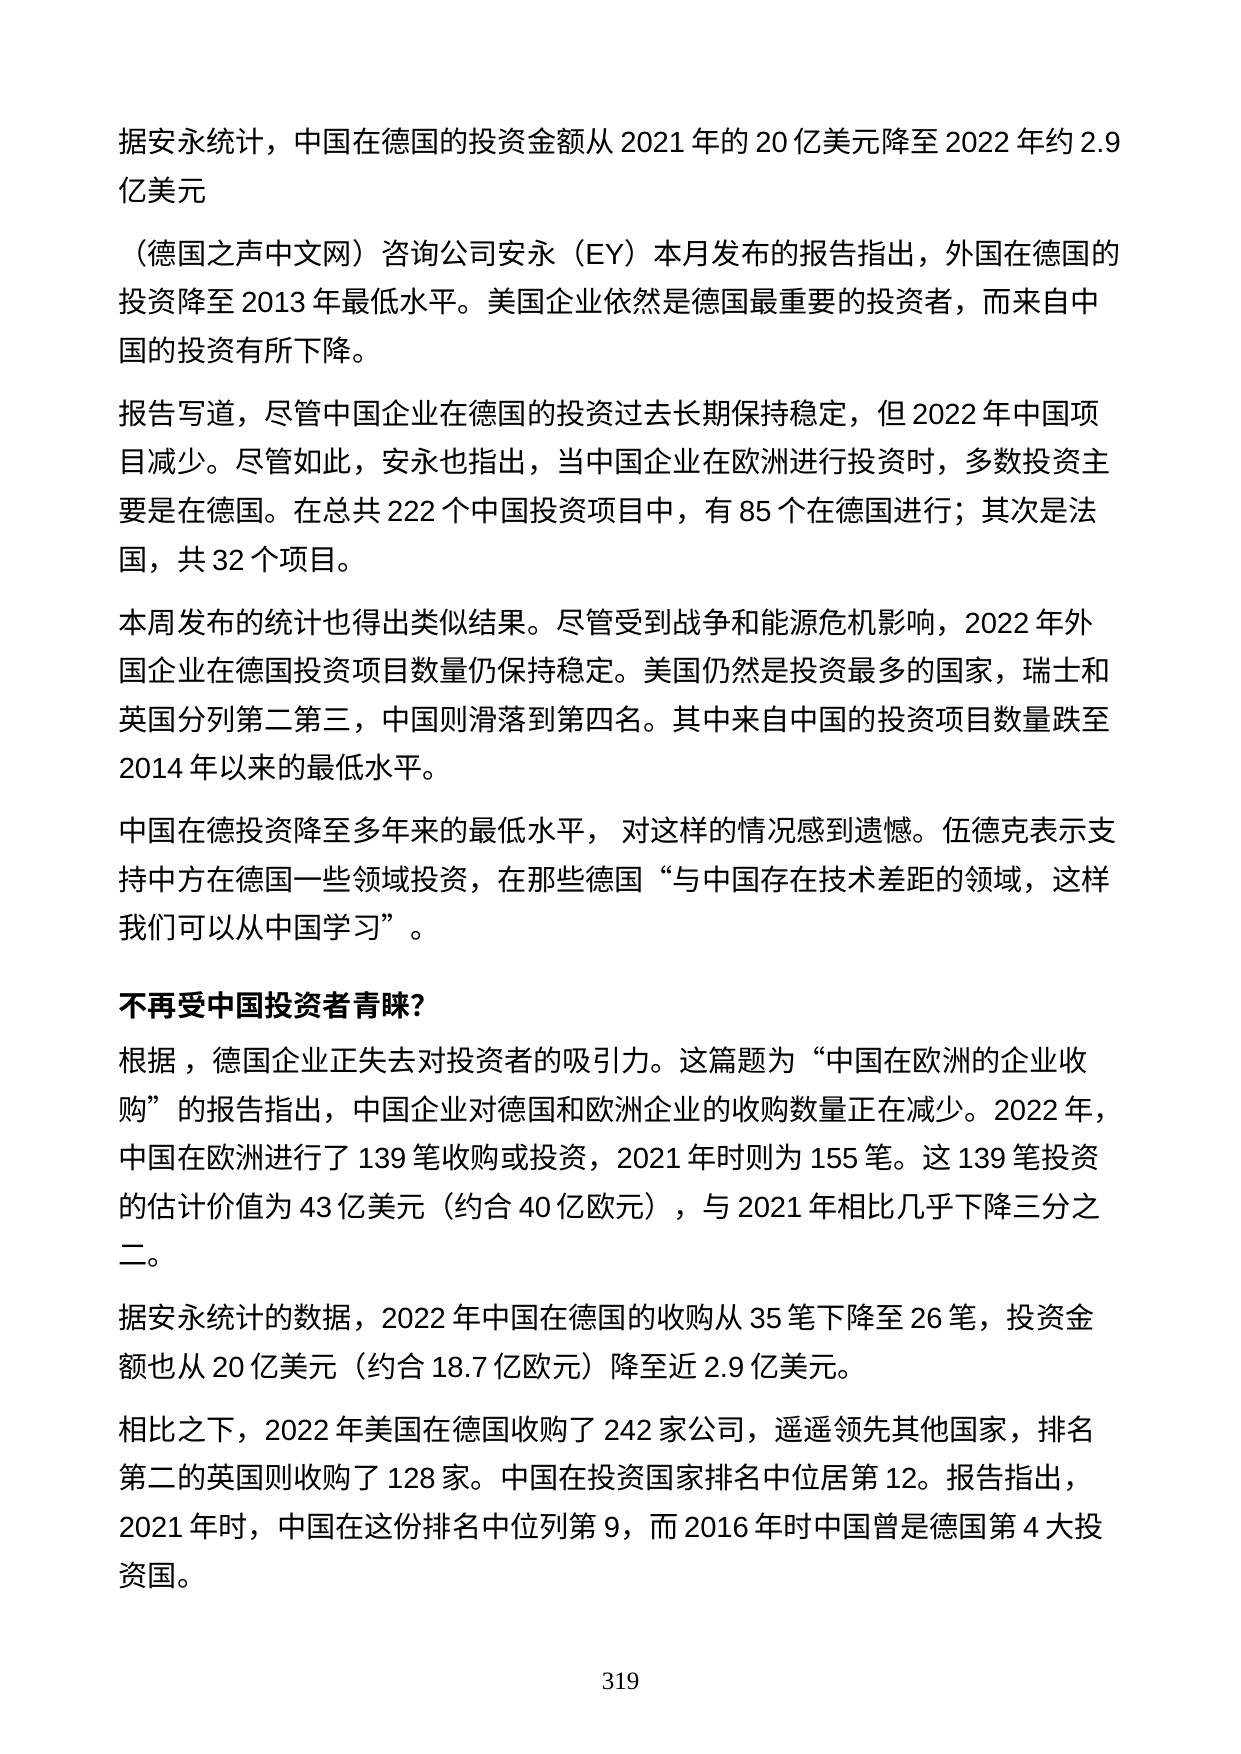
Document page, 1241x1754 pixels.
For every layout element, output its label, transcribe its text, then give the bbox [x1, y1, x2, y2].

text 据安永统计，中国在德国的投资金额从2021年的20亿美元降至2022年约2.9亿美元 [118, 118, 1122, 209]
text 相比之下，2022年美国在德国收购了242家公司，遥遥领先其他国家，排名第二的英国则收购了128家。中国在投资国家排名中位居第12。报告指出，2021年时，中国在这份排名中位列第9，而2016年时中国曾是德国第4大投资国。 [118, 1406, 1122, 1594]
text 根据 ，德国企业正失去对投资者的吸引力。这篇题为“中国在欧洲的企业收购”的报告指出，中国企业对德国和欧洲企业的收购数量正在减少。2022年，中国在欧洲进行了139笔收购或投资，2021年时则为155笔。这139笔投资的估计价值为43亿美元（约合40亿欧元），与2021年相比几乎下降三分之二。 [118, 1037, 1122, 1274]
text 本周发布的统计也得出类似结果。尽管受到战争和能源危机影响，2022年外国企业在德国投资项目数量仍保持稳定。美国仍然是投资最多的国家，瑞士和英国分列第二第三，中国则滑落到第四名。其中来自中国的投资项目数量跌至2014年以来的最低水平。 [118, 599, 1122, 787]
text 报告写道，尽管中国企业在德国的投资过去长期保持稳定，但2022年中国项目减少。尽管如此，安永也指出，当中国企业在欧洲进行投资时，多数投资主要是在德国。在总共222个中国投资项目中，有85个在德国进行；其次是法国，共32个项目。 [118, 390, 1122, 578]
text （德国之声中文网）咨询公司安永（EY）本月发布的报告指出，外国在德国的投资降至2013年最低水平。美国企业依然是德国最重要的投资者，而来自中国的投资有所下降。 [118, 230, 1122, 369]
text 中国在德投资降至多年来的最低水平， 对这样的情况感到遗憾。伍德克表示支持中方在德国一些领域投资，在那些德国“与中国存在技术差距的领域，这样我们可以从中国学习”。 [118, 808, 1122, 947]
text 据安永统计的数据，2022年中国在德国的收购从35笔下降至26笔，投资金额也从20亿美元（约合18.7亿欧元）降至近2.9亿美元。 [118, 1295, 1122, 1386]
subtitle 不再受中国投资者青睐？ [118, 983, 1122, 1025]
